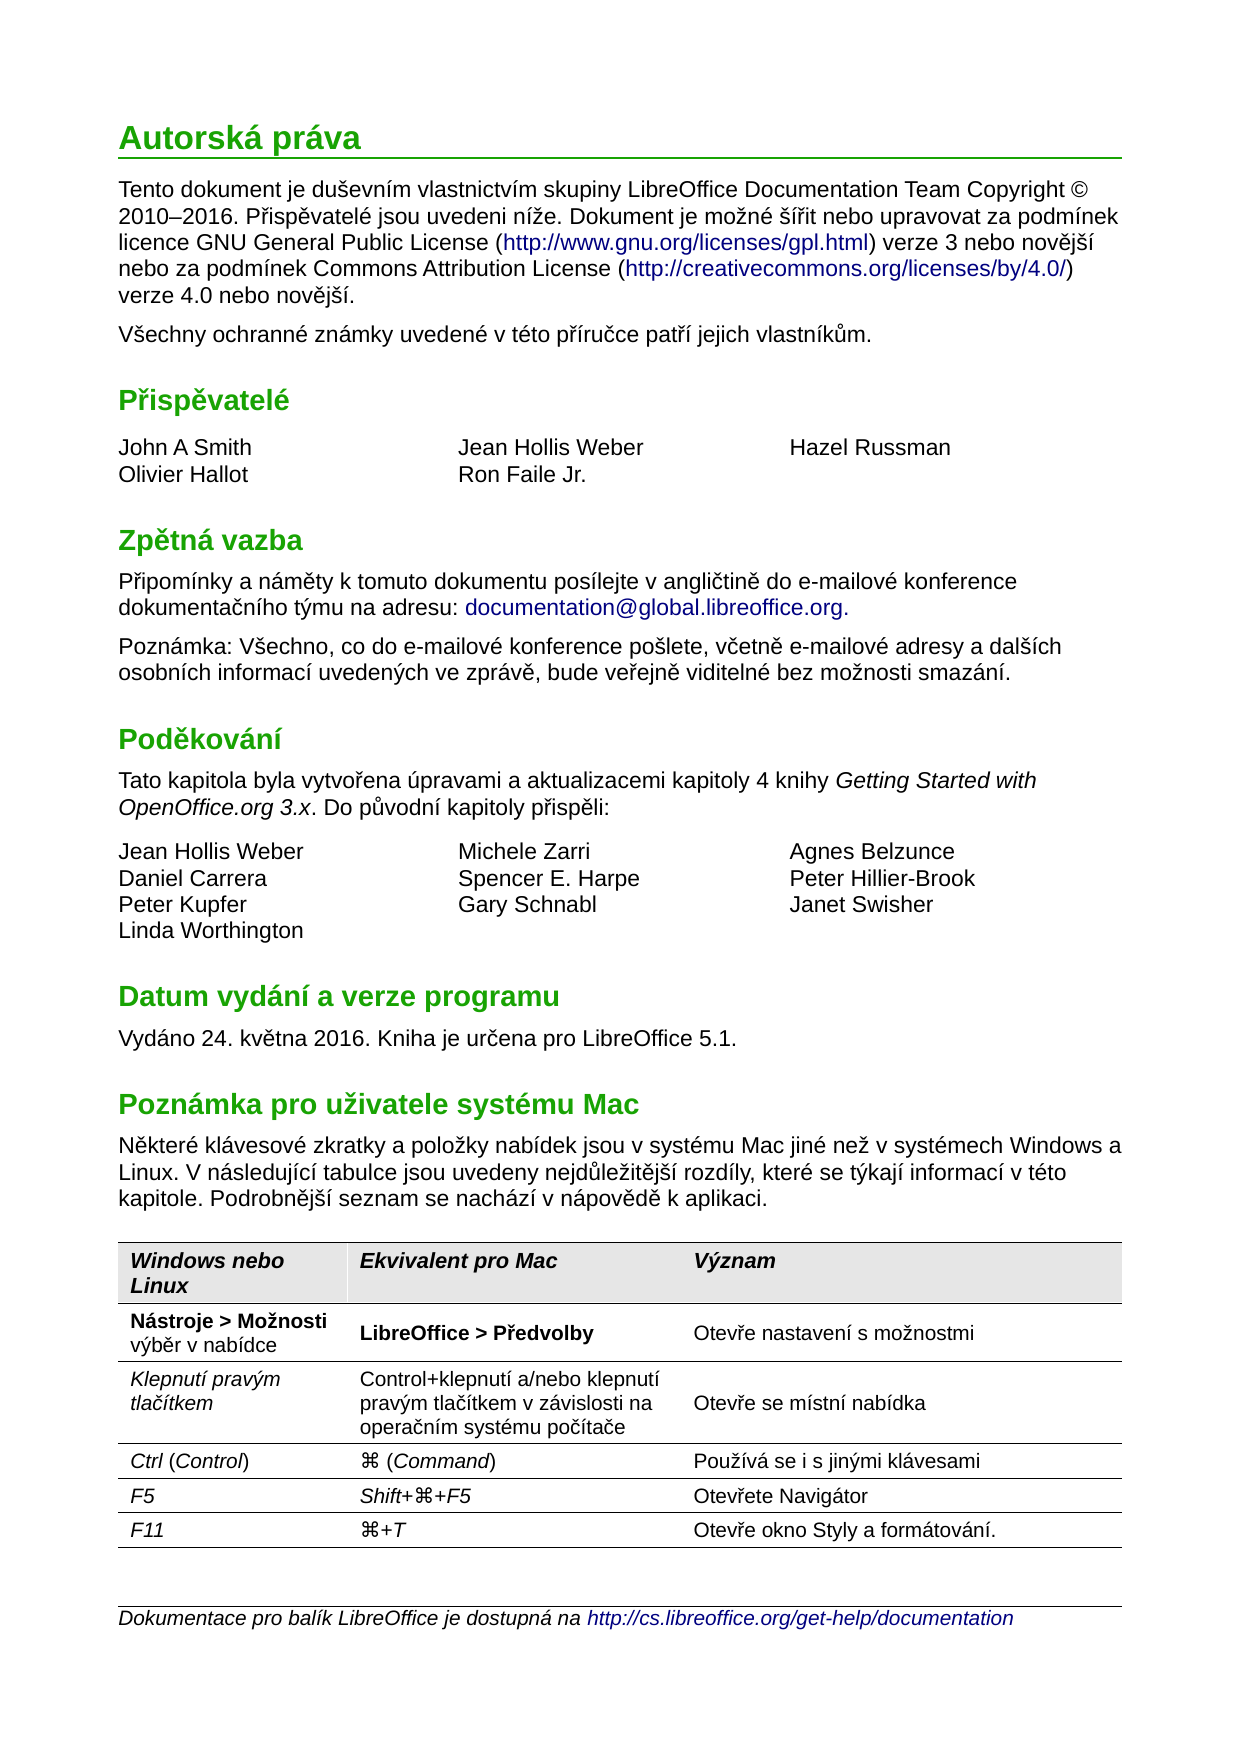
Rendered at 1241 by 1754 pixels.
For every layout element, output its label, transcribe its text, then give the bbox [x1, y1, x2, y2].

table_cell Olivier Hallot [118, 461, 458, 487]
table_header Hazel Russman [789, 434, 1122, 461]
table_cell Peter Kupfer [118, 891, 458, 917]
table_header Jean Hollis Weber [118, 838, 458, 865]
table_cell F11 [118, 1513, 347, 1547]
text Poznámka: Všechno, co do e-mailové konference pošlete, včetně e-mailové adresy a dalších osobních informací uvedených ve zprávě, bude veřejně viditelné bez možnosti smazání. [118, 633, 1122, 686]
subtitle Poděkování [118, 722, 1122, 755]
subtitle Poznámka pro uživatele systému Mac [118, 1087, 1122, 1121]
table_cell Linda Worthington [118, 918, 458, 944]
table_cell Janet Swisher [789, 891, 1122, 917]
table_header Význam [681, 1243, 1122, 1302]
subtitle Zpětná vazba [118, 522, 1122, 556]
table_cell Daniel Carrera [118, 865, 458, 891]
table_cell Gary Schnabl [458, 891, 789, 917]
table_cell Ron Faile Jr. [458, 461, 789, 487]
table_cell [789, 461, 1122, 487]
table_cell Nástroje > Možnosti výběr v nabídce [118, 1304, 347, 1361]
text Všechny ochranné známky uvedené v této příručce patří jejich vlastníkům. [118, 321, 1122, 347]
table_cell Otevře se místní nabídka [681, 1362, 1122, 1443]
table_cell Otevře nastavení s možnostmi [681, 1304, 1122, 1361]
text Tento dokument je duševním vlastnictvím skupiny LibreOffice Documentation Team Copyright © 2010–2016. Přispěvatelé jsou uvedeni níže. Dokument je možné šířit nebo upravovat za podmínek licence GNU General Public License (http://www.gnu.org/licenses/gpl.html) verze 3 nebo novější nebo za podmínek Commons Attribution License (http://creativecommons.org/licenses/by/4.0/) verze 4.0 nebo novější. [118, 176, 1122, 308]
table_header Michele Zarri [458, 838, 789, 865]
table_cell LibreOffice > Předvolby [348, 1304, 681, 1361]
text Vydáno 24. května 2016. Kniha je určena pro LibreOffice 5.1. [118, 1024, 1122, 1051]
table_cell Otevře okno Styly a formátování. [681, 1513, 1122, 1547]
table_header Windows nebo Linux [118, 1243, 347, 1302]
table_cell Otevřete Navigátor [681, 1479, 1122, 1512]
table_cell ⌘ (Command) [348, 1444, 681, 1478]
text Připomínky a náměty k tomuto dokumentu posílejte v angličtině do e-mailové konference dokumentačního týmu na adresu: documentation@global.libreoffice.org. [118, 568, 1122, 621]
table_cell F5 [118, 1479, 347, 1512]
table_cell Shift+⌘+F5 [348, 1479, 681, 1512]
subtitle Přispěvatelé [118, 383, 1122, 417]
table_cell ⌘+T [348, 1513, 681, 1547]
table_header Ekvivalent pro Mac [348, 1243, 681, 1302]
table_cell [789, 918, 1122, 944]
table_cell Ctrl (Control) [118, 1444, 347, 1478]
subtitle Autorská práva [118, 118, 1122, 157]
text Tato kapitola byla vytvořena úpravami a aktualizacemi kapitoly 4 knihy Getting Started with OpenOffice.org 3.x. Do původní kapitoly přispěli: [118, 767, 1122, 820]
text Některé klávesové zkratky a položky nabídek jsou v systému Mac jiné než v systémech Windows a Linux. V následující tabulce jsou uvedeny nejdůležitější rozdíly, které se týkají informací v této kapitole. Podrobnější seznam se nachází v nápovědě k aplikaci. [118, 1132, 1122, 1211]
table_cell [458, 918, 789, 944]
table_cell Spencer E. Harpe [458, 865, 789, 891]
table_header Agnes Belzunce [789, 838, 1122, 865]
table_cell Klepnutí pravým tlačítkem [118, 1362, 347, 1443]
table_cell Peter Hillier-Brook [789, 865, 1122, 891]
table_header John A Smith [118, 434, 458, 461]
subtitle Datum vydání a verze programu [118, 979, 1122, 1013]
table_header Jean Hollis Weber [458, 434, 789, 461]
table_cell Control+klepnutí a/nebo klepnutí pravým tlačítkem v závislosti na operačním systému počítače [348, 1362, 681, 1443]
table_cell Používá se i s jinými klávesami [681, 1444, 1122, 1478]
